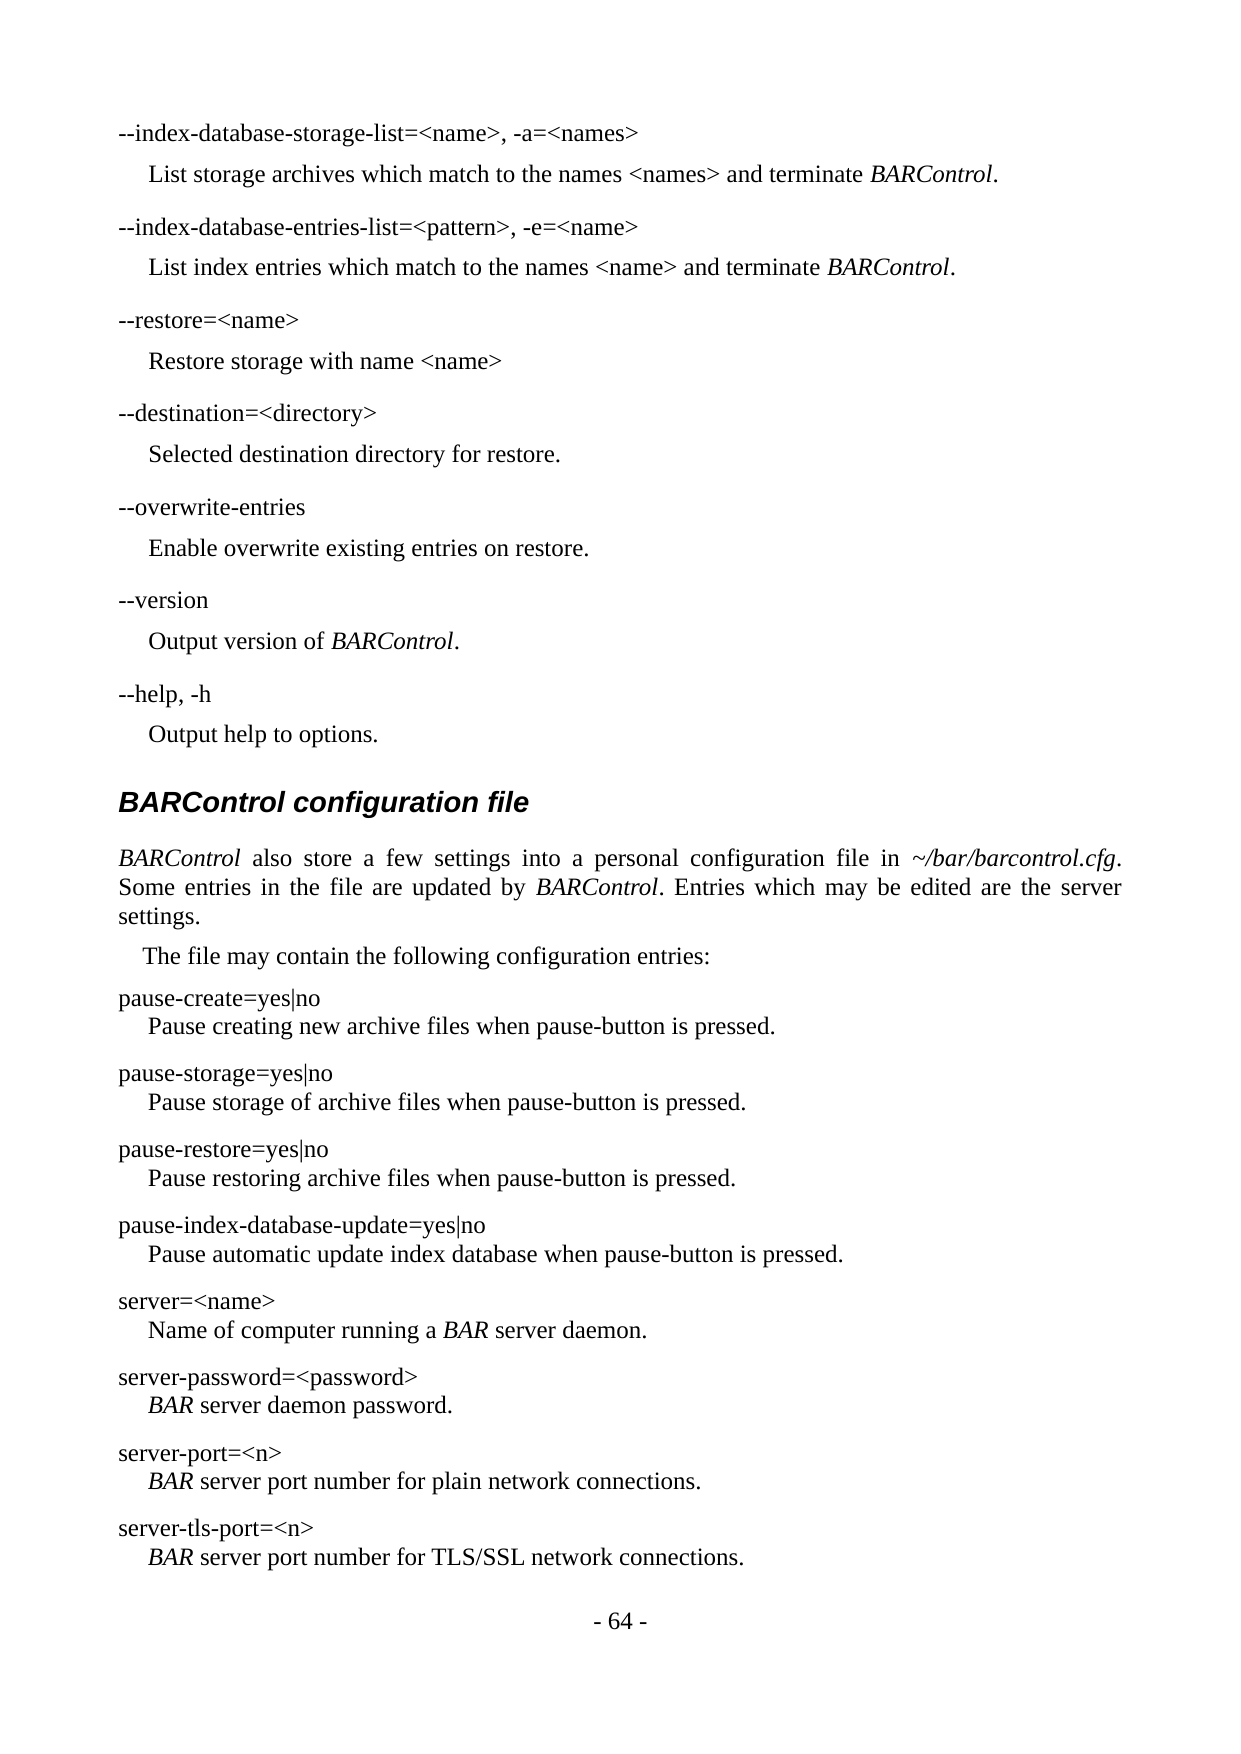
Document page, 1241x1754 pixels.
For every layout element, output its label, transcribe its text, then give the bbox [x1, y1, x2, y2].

title pause-restore=yes|no [118, 1134, 1122, 1163]
title --restore=<name> [118, 305, 1122, 334]
title --overwrite-entries [118, 492, 1122, 521]
text The file may contain the following configuration entries: [118, 941, 1122, 970]
text Pause automatic update index database when pause-button is pressed. [148, 1239, 1122, 1268]
text BARControl also store a few settings into a personal configuration file in ~/bar/barcontrol.cfg. Some entries in the file are updated by BARControl. Entries which may be edited are the server settings. [118, 843, 1122, 929]
text Name of computer running a BAR server daemon. [148, 1315, 1122, 1343]
title pause-index-database-update=yes|no [118, 1210, 1122, 1239]
title --index-database-entries-list=<pattern>, -e=<name> [118, 212, 1122, 240]
text Output version of BARControl. [148, 626, 1122, 655]
text BAR server daemon password. [148, 1391, 1122, 1419]
title --version [118, 585, 1122, 614]
subtitle BARControl configuration file [118, 785, 1122, 819]
title --help, -h [118, 679, 1122, 707]
text Selected destination directory for restore. [148, 439, 1122, 468]
text List storage archives which match to the names <names> and terminate BARControl. [148, 159, 1122, 188]
text Output help to options. [148, 719, 1122, 748]
title --index-database-storage-list=<name>, -a=<names> [118, 118, 1122, 147]
title server-port=<n> [118, 1438, 1122, 1466]
title server=<name> [118, 1286, 1122, 1315]
title pause-create=yes|no [118, 983, 1122, 1011]
text Pause restoring archive files when pause-button is pressed. [148, 1163, 1122, 1192]
title --destination=<directory> [118, 398, 1122, 427]
text Restore storage with name <name> [148, 346, 1122, 374]
text Enable overwrite existing entries on restore. [148, 533, 1122, 561]
text List index entries which match to the names <name> and terminate BARControl. [148, 252, 1122, 281]
text BAR server port number for TLS/SSL network connections. [148, 1542, 1122, 1571]
text Pause storage of archive files when pause-button is pressed. [148, 1087, 1122, 1116]
text BAR server port number for plain network connections. [148, 1466, 1122, 1495]
title server-password=<password> [118, 1362, 1122, 1391]
title server-tls-port=<n> [118, 1513, 1122, 1542]
text Pause creating new archive files when pause-button is pressed. [148, 1011, 1122, 1040]
title pause-storage=yes|no [118, 1058, 1122, 1087]
